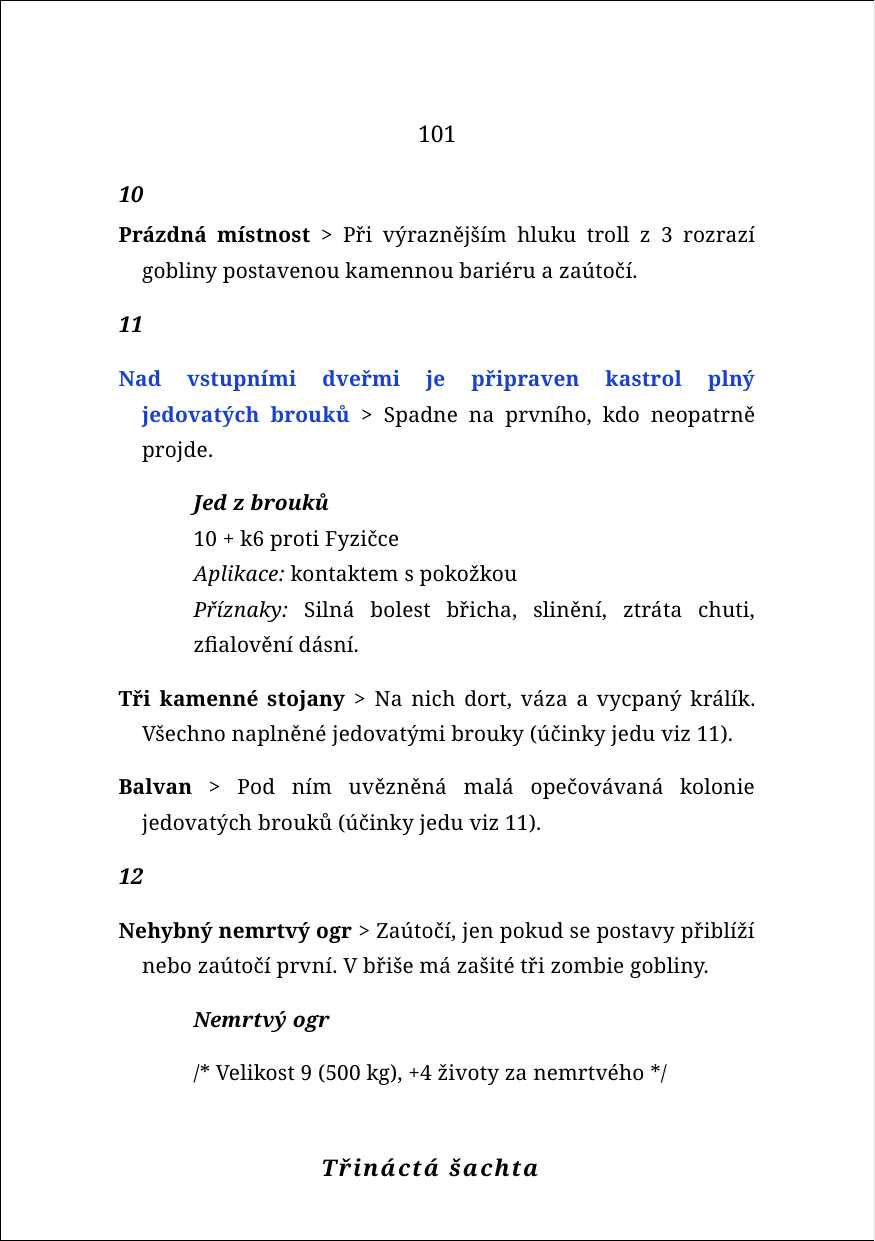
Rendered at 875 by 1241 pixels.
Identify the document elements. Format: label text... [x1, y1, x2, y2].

list Jed z brouků 10 + k6 proti Fyzičce Aplikace: kontaktem s pokožkou Příznaky: Silná bolest břicha, slinění, ztráta chuti, zfialovění dásní. [156, 488, 756, 659]
text Prázdná místnost > Při výraznějším hluku troll z 3 rozrazí gobliny postavenou kamennou bariéru a zaútočí. [118, 221, 756, 284]
text 11 [118, 309, 756, 339]
text Nehybný nemrtvý ogr > Zaútočí, jen pokud se postavy přiblíží nebo zaútočí první. V břiše má zašité tři zombie gobliny. [118, 916, 756, 980]
text Balvan > Pod ním uvězněná malá opečovávaná kolonie jedovatých brouků (účinky jedu viz 11). [118, 772, 756, 836]
text Tři kamenné stojany > Na nich dort, váza a vycpaný králík. Všechno naplněné jedovatými brouky (účinky jedu viz 11). [118, 684, 756, 748]
text 12 [118, 861, 756, 891]
subtitle 10 [118, 179, 756, 209]
text Nad vstupními dveřmi je připraven kastrol plný jedovatých brouků > Spadne na prvního, kdo neopatrně projde. [118, 364, 756, 464]
list /* Velikost 9 (500 kg), +4 životy za nemrtvého */ [156, 1058, 756, 1087]
list Nemrtvý ogr [156, 1005, 756, 1033]
